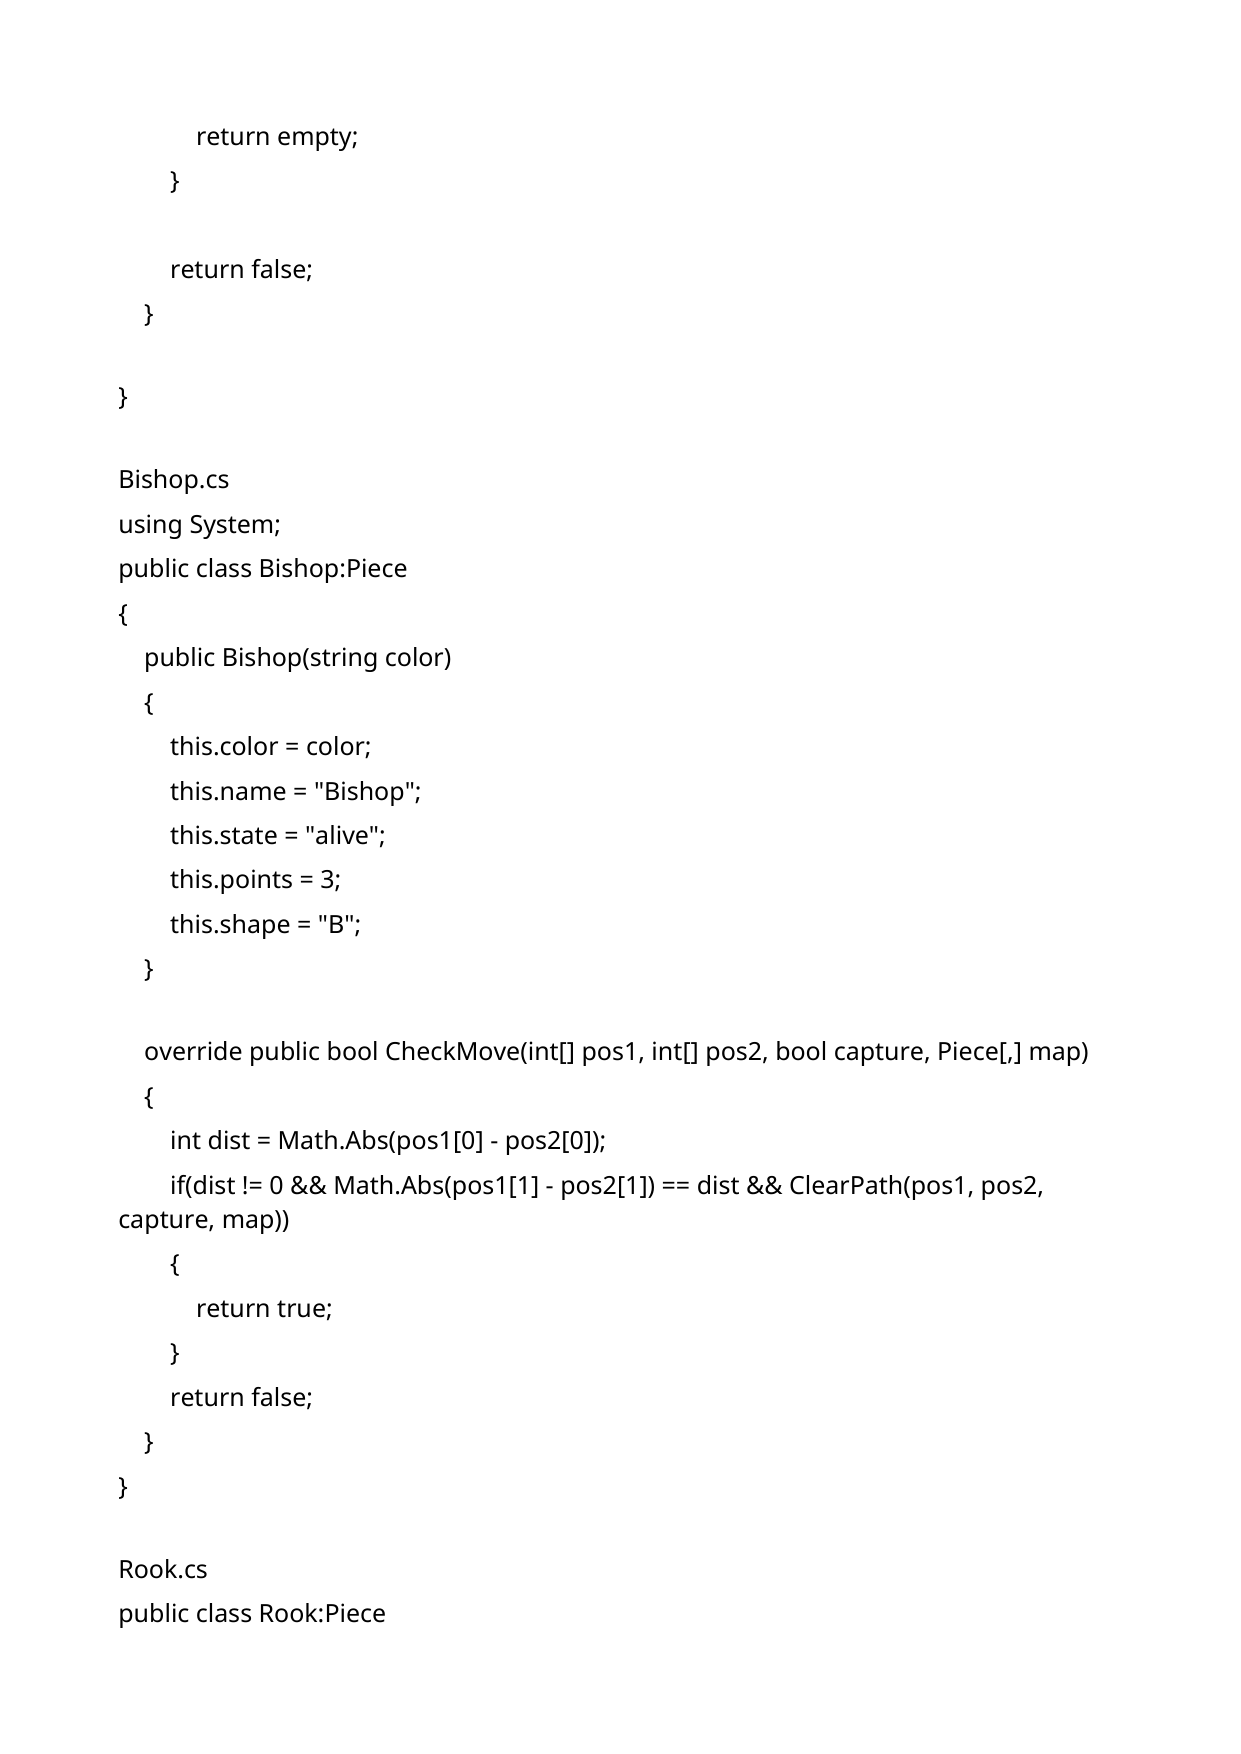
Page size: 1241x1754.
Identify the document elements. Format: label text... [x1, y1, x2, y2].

text return empty; [118, 118, 1122, 152]
text } [118, 296, 1122, 330]
text this.color = color; [118, 729, 1122, 763]
text override public bool CheckMove(int[] pos1, int[] pos2, bool capture, Piece[,] map) [118, 1034, 1122, 1068]
text using System; [118, 506, 1122, 540]
text } [118, 951, 1122, 985]
text { [118, 1078, 1122, 1113]
text } [118, 1468, 1122, 1502]
text this.shape = "B"; [118, 907, 1122, 941]
text this.state = "alive"; [118, 818, 1122, 852]
text } [118, 379, 1122, 413]
text return false; [118, 252, 1122, 286]
text this.points = 3; [118, 862, 1122, 896]
text { [118, 684, 1122, 718]
text return false; [118, 1379, 1122, 1413]
text Bishop.cs [118, 462, 1122, 496]
text public class Rook:Piece [118, 1596, 1122, 1630]
text { [118, 595, 1122, 629]
text { [118, 1246, 1122, 1280]
text public Bishop(string color) [118, 640, 1122, 674]
text if(dist != 0 && Math.Abs(pos1[1] - pos2[1]) == dist && ClearPath(pos1, pos2, capture, map)) [118, 1167, 1122, 1236]
text this.name = "Bishop"; [118, 773, 1122, 807]
text Rook.cs [118, 1551, 1122, 1585]
text } [118, 163, 1122, 197]
text int dist = Math.Abs(pos1[0] - pos2[0]); [118, 1123, 1122, 1157]
text } [118, 1335, 1122, 1369]
text public class Bishop:Piece [118, 551, 1122, 585]
text } [118, 1424, 1122, 1458]
text return true; [118, 1291, 1122, 1324]
